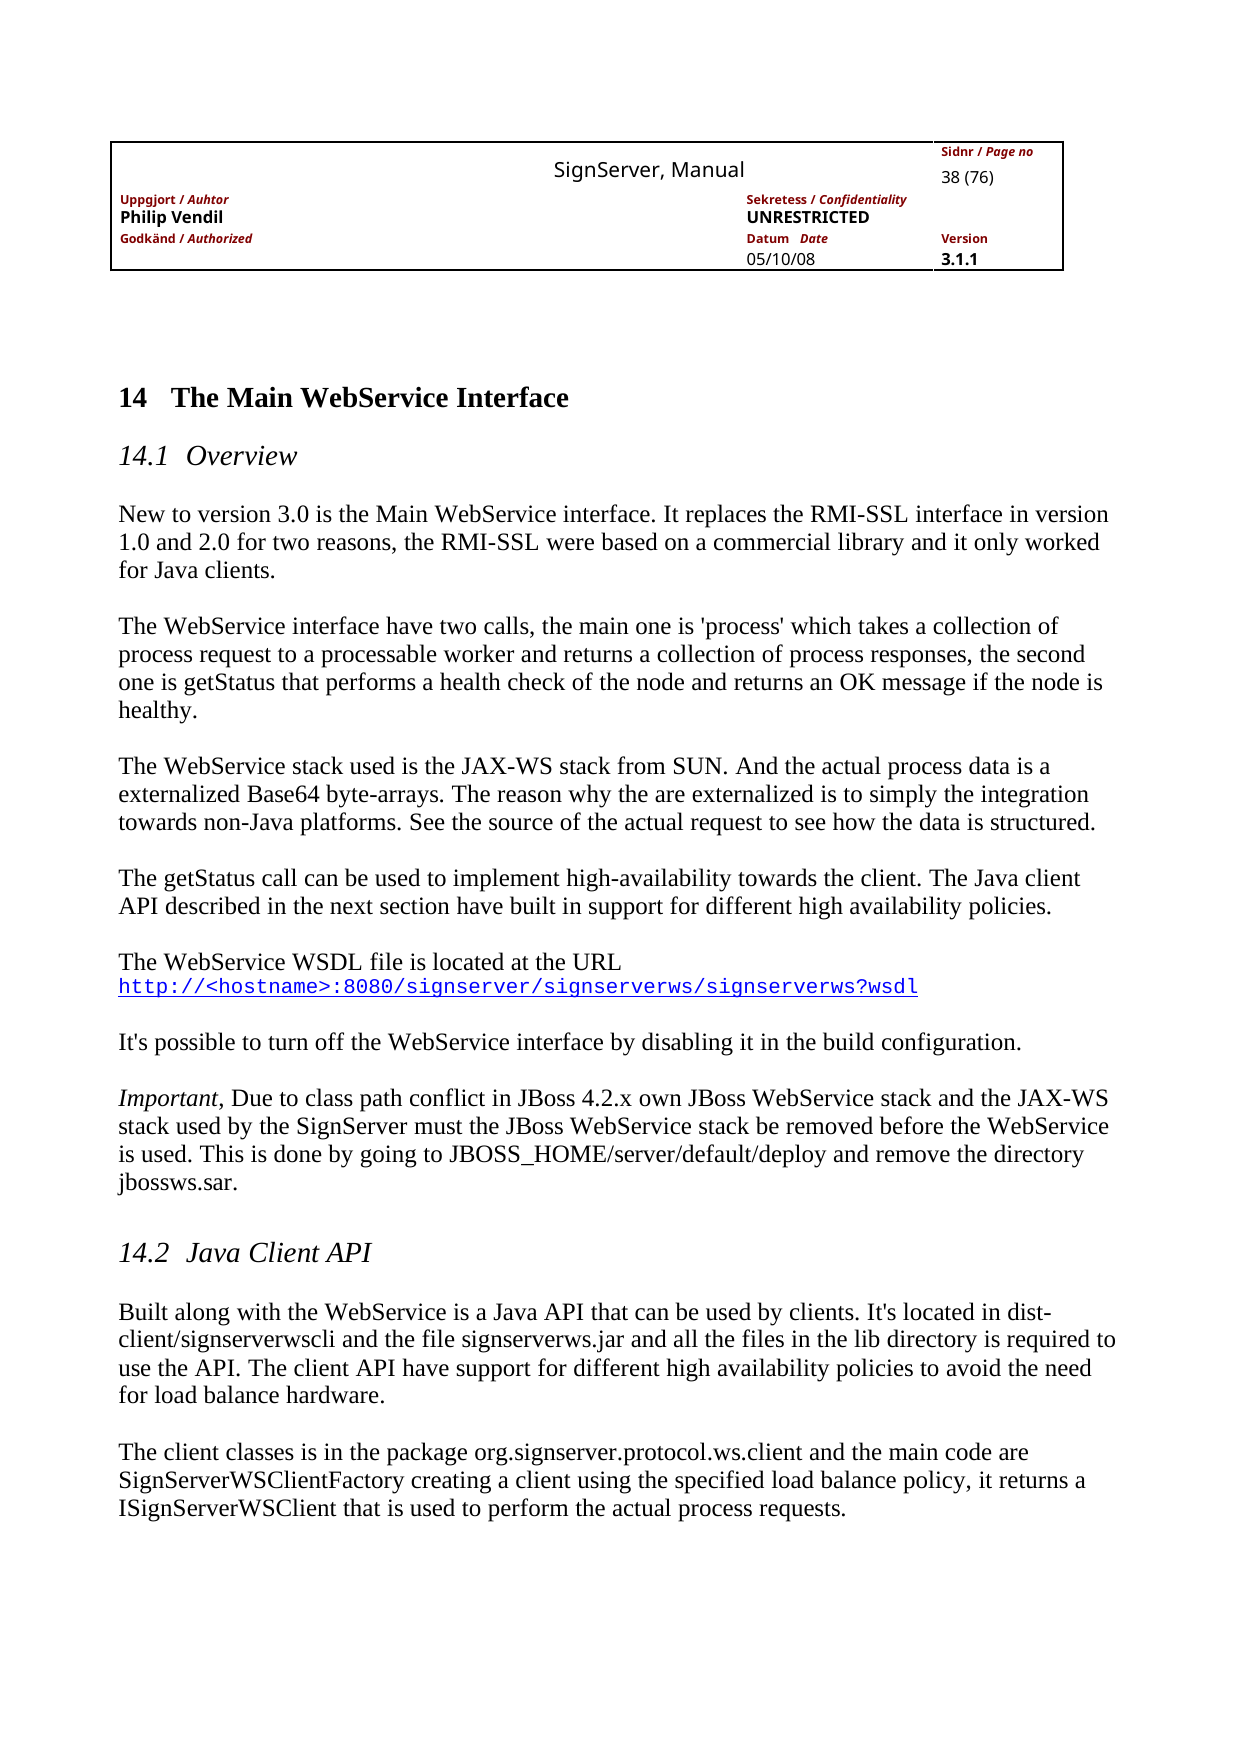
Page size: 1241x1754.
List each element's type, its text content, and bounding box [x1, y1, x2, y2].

text ISignServerWSClient that is used to perform the actual process requests. [118, 1493, 1122, 1522]
subtitle The Main WebService Interface [118, 382, 1122, 414]
text Important, Due to class path conflict in JBoss 4.2.x own JBoss WebService stack and the JAX-WS stack used by the SignServer must the JBoss WebService stack be removed before the WebService is used. This is done by going to JBOSS_HOME/server/default/deploy and remove the directory jbossws.sar. [118, 1084, 1122, 1196]
text It's possible to turn off the WebService interface by disabling it in the build configuration. [118, 1028, 1122, 1056]
text The getStatus call can be used to implement high-availability towards the client. The Java client API described in the next section have built in support for different high availability policies. [118, 864, 1122, 920]
text The WebService stack used is the JAX-WS stack from SUN. And the actual process data is a externalized Base64 byte-arrays. The reason why the are externalized is to simply the integration towards non-Java platforms. See the source of the actual request to see how the data is structured. [118, 752, 1122, 836]
text The WebService interface have two calls, the main one is 'process' which takes a collection of process request to a processable worker and returns a collection of process responses, the second one is getStatus that performs a health check of the node and returns an OK message if the node is healthy. [118, 612, 1122, 724]
subtitle Overview [118, 439, 1122, 472]
text The WebService WSDL file is located at the URL http://<hostname>:8080/signserver/signserverws/signserverws?wsdl [118, 948, 1122, 1000]
text The client classes is in the package org.signserver.protocol.ws.client and the main code are SignServerWSClientFactory creating a client using the specified load balance policy, it returns a [118, 1437, 1122, 1493]
text Built along with the WebService is a Java API that can be used by clients. It's located in dist-client/signserverwscli and the file signserverws.jar and all the files in the lib directory is required to use the API. The client API have support for different high availability policies to avoid the need for load balance hardware. [118, 1297, 1122, 1409]
subtitle Java Client API [118, 1237, 1122, 1269]
text New to version 3.0 is the Main WebService interface. It replaces the RMI-SSL interface in version 1.0 and 2.0 for two reasons, the RMI-SSL were based on a commercial library and it only worked for Java clients. [118, 500, 1122, 584]
